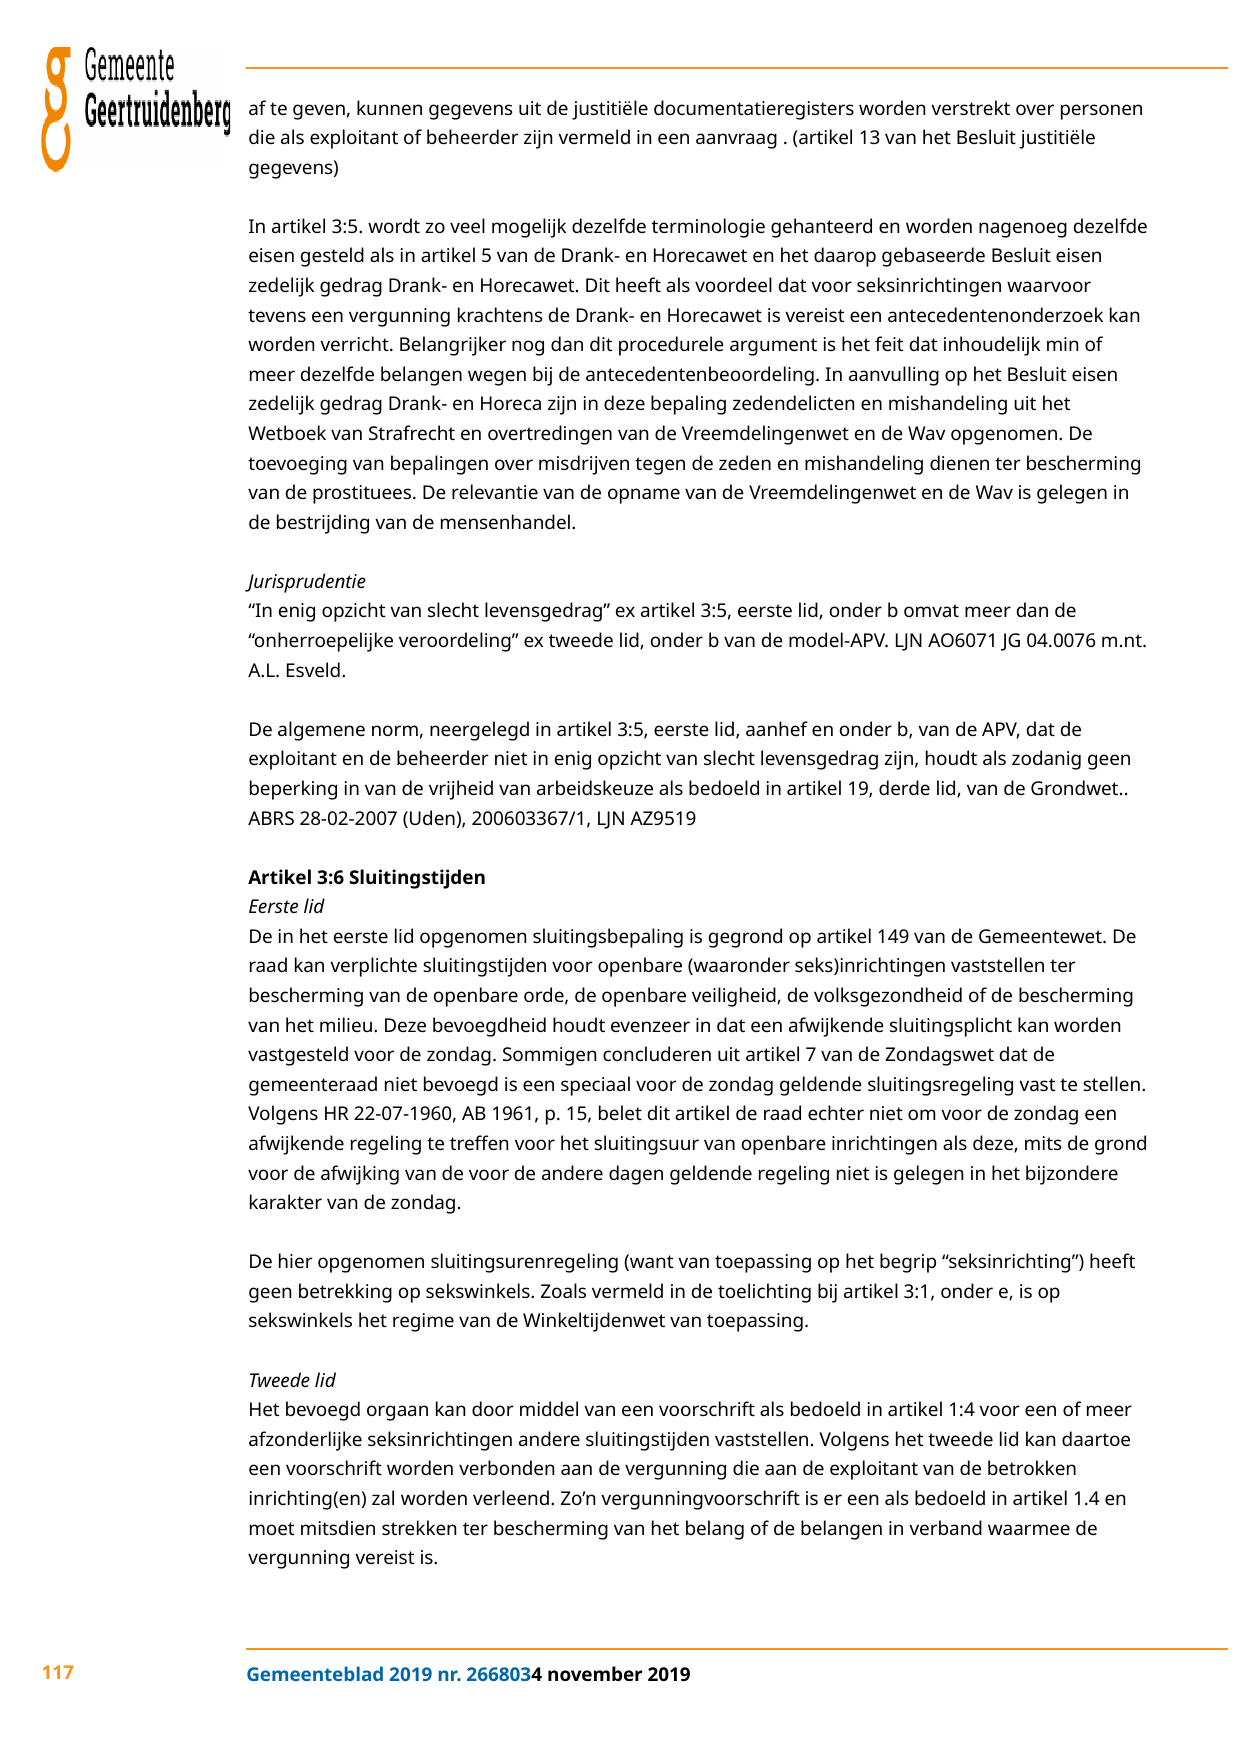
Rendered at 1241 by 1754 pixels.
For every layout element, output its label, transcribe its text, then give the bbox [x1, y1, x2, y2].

text Het bevoegd orgaan kan door middel van een voorschrift als bedoeld in artikel 1:4 voor een of meer afzonderlijke seksinrichtingen andere sluitingstijden vaststellen. Volgens het tweede lid kan daartoe een voorschrift worden verbonden aan de vergunning die aan de exploitant van de betrokken inrichting(en) zal worden verleend. Zo’n vergunningvoorschrift is er een als bedoeld in artikel 1.4 en moet mitsdien strekken ter bescherming van het belang of de belangen in verband waarmee de vergunning vereist is. [248, 1396, 1152, 1570]
text Jurisprudentie [248, 568, 1152, 594]
text De hier opgenomen sluitingsurenregeling (want van toepassing op het begrip “seksinrichting”) heeft geen betrekking op sekswinkels. Zoals vermeld in de toelichting bij artikel 3:1, onder e, is op sekswinkels het regime van de Winkeltijdenwet van toepassing. [248, 1248, 1152, 1333]
text Tweede lid [248, 1367, 1152, 1393]
text De algemene norm, neergelegd in artikel 3:5, eerste lid, aanhef en onder b, van de APV, dat de exploitant en de beheerder niet in enig opzicht van slecht levensgedrag zijn, houdt als zodanig geen beperking in van de vrijheid van arbeidskeuze als bedoeld in artikel 19, derde lid, van de Grondwet.. ABRS 28-02-2007 (Uden), 200603367/1, LJN AZ9519 [248, 716, 1152, 831]
text Eerste lid [248, 893, 1152, 919]
text af te geven, kunnen gegevens uit de justitiële documentatieregisters worden verstrekt over personen die als exploitant of beheerder zijn vermeld in een aanvraag . (artikel 13 van het Besluit justitiële gegevens) [248, 95, 1152, 180]
text Artikel 3:6 Sluitingstijden [248, 864, 1152, 890]
text “In enig opzicht van slecht levensgedrag” ex artikel 3:5, eerste lid, onder b omvat meer dan de “onherroepelijke veroordeling” ex tweede lid, onder b van de model-APV. LJN AO6071 JG 04.0076 m.nt. A.L. Esveld. [248, 598, 1152, 683]
text In artikel 3:5. wordt zo veel mogelijk dezelfde terminologie gehanteerd en worden nagenoeg dezelfde eisen gesteld als in artikel 5 van de Drank- en Horecawet en het daarop gebaseerde Besluit eisen zedelijk gedrag Drank- en Horecawet. Dit heeft als voordeel dat voor seksinrichtingen waarvoor tevens een vergunning krachtens de Drank- en Horecawet is vereist een antecedentenonderzoek kan worden verricht. Belangrijker nog dan dit procedurele argument is het feit dat inhoudelijk min of meer dezelfde belangen wegen bij de antecedentenbeoordeling. In aanvulling op het Besluit eisen zedelijk gedrag Drank- en Horeca zijn in deze bepaling zedendelicten en mishandeling uit het Wetboek van Strafrecht en overtredingen van de Vreemdelingenwet en de Wav opgenomen. De toevoeging van bepalingen over misdrijven tegen de zeden en mishandeling dienen ter bescherming van de prostituees. De relevantie van de opname van de Vreemdelingenwet en de Wav is gelegen in de bestrijding van de mensenhandel. [248, 213, 1152, 535]
text De in het eerste lid opgenomen sluitingsbepaling is gegrond op artikel 149 van de Gemeentewet. De raad kan verplichte sluitingstijden voor openbare (waaronder seks)inrichtingen vaststellen ter bescherming van de openbare orde, de openbare veiligheid, de volksgezondheid of de bescherming van het milieu. Deze bevoegdheid houdt evenzeer in dat een afwijkende sluitingsplicht kan worden vastgesteld voor de zondag. Sommigen concluderen uit artikel 7 van de Zondagswet dat de gemeenteraad niet bevoegd is een speciaal voor de zondag geldende sluitingsregeling vast te stellen. Volgens HR 22-07-1960, AB 1961, p. 15, belet dit artikel de raad echter niet om voor de zondag een afwijkende regeling te treffen voor het sluitingsuur van openbare inrichtingen als deze, mits de grond voor de afwijking van de voor de andere dagen geldende regeling niet is gelegen in het bijzondere karakter van de zondag. [248, 923, 1152, 1215]
picture [41, 47, 231, 172]
